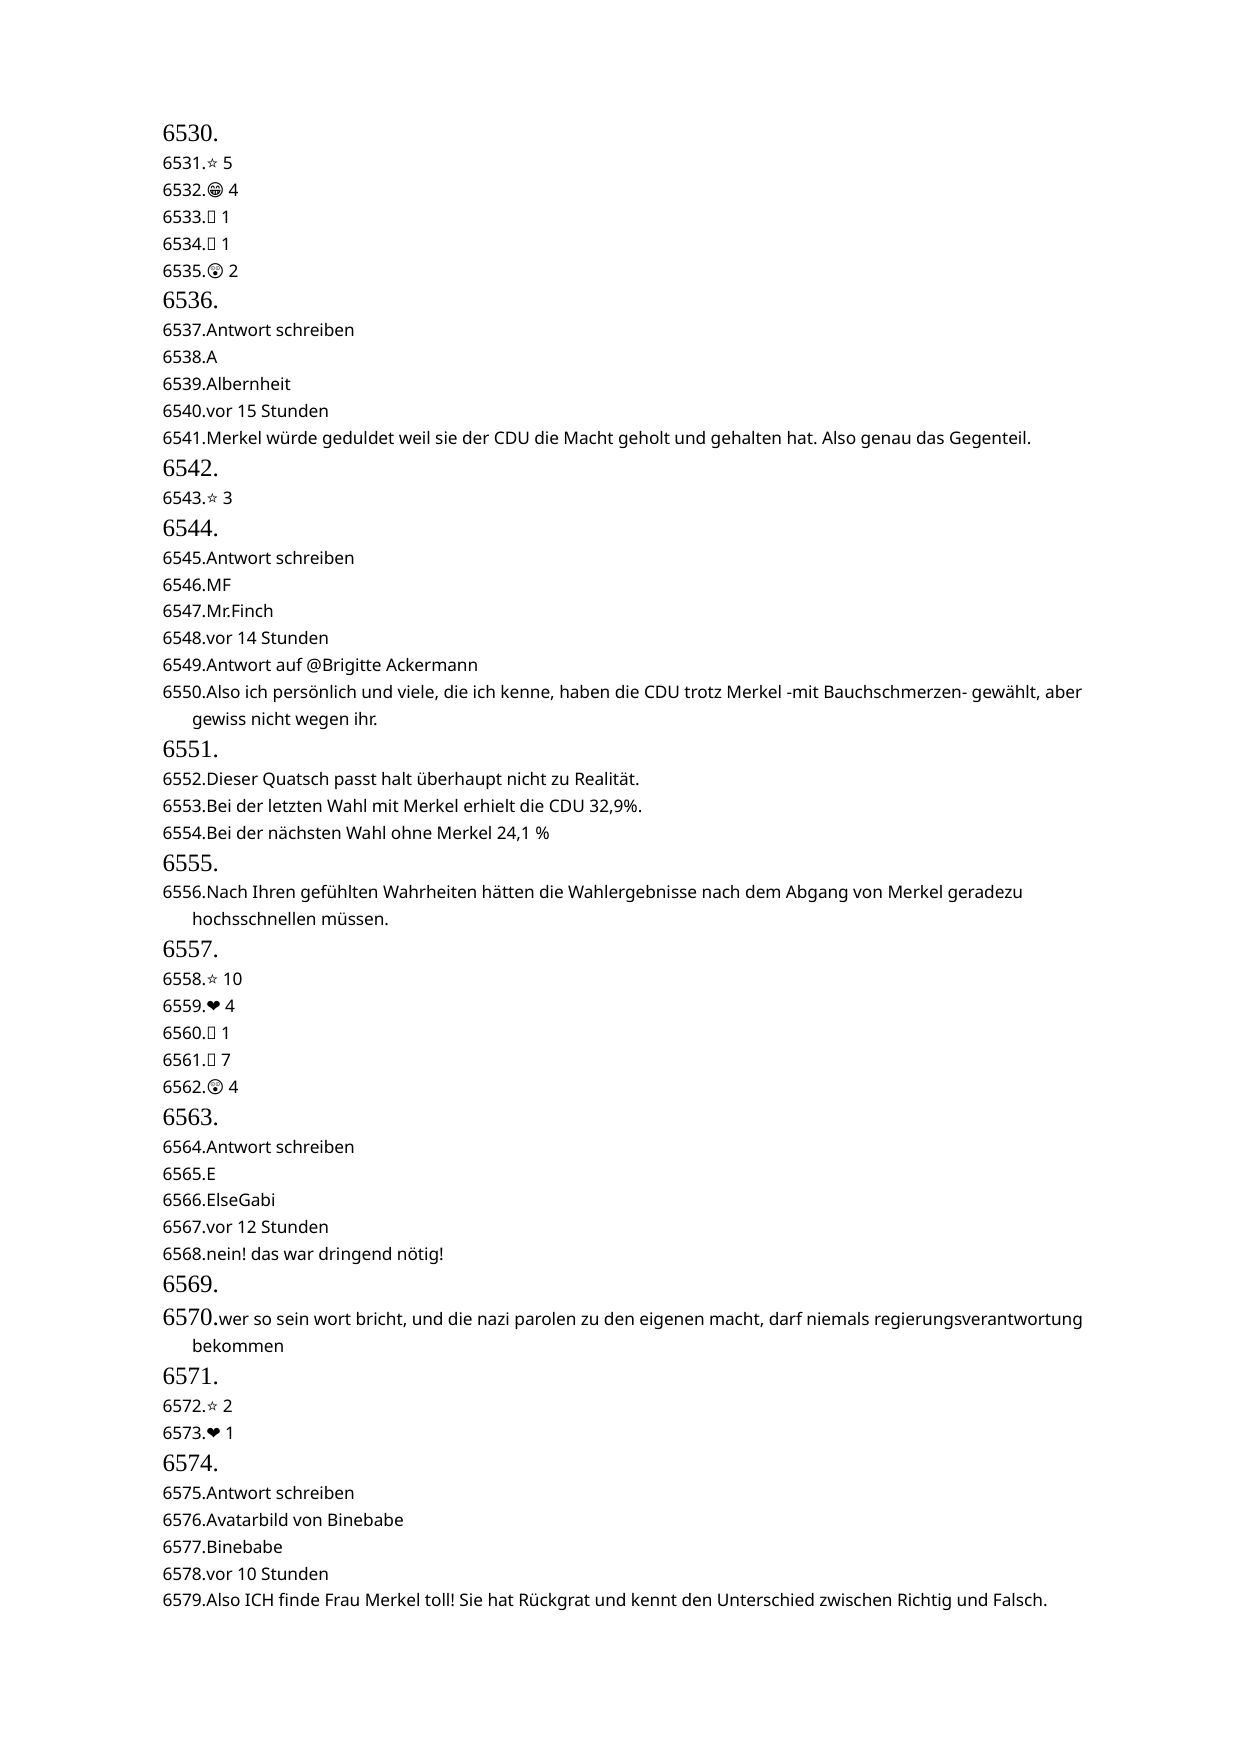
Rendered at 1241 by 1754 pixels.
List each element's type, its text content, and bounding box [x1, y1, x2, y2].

list ⭐️ 2 [162, 1394, 1122, 1418]
list Antwort schreiben [162, 1135, 1122, 1158]
list 🙁 1 [162, 1021, 1122, 1044]
list E [162, 1162, 1122, 1185]
list Bei der letzten Wahl mit Merkel erhielt die CDU 32,9%. [162, 794, 1122, 817]
list Mr.Finch [162, 599, 1122, 623]
list wer so sein wort bricht, und die nazi parolen zu den eigenen macht, darf niemals regierungsverantwortung bekommen [162, 1302, 1122, 1358]
list nein! das war dringend nötig! [162, 1242, 1122, 1266]
list vor 10 Stunden [162, 1562, 1122, 1585]
list MF [162, 573, 1122, 596]
list Antwort schreiben [162, 546, 1122, 569]
list Dieser Quatsch passt halt überhaupt nicht zu Realität. [162, 767, 1122, 790]
list 🤨 1 [162, 232, 1122, 255]
list ⭐️ 10 [162, 967, 1122, 991]
list Antwort schreiben [162, 318, 1122, 342]
list 😲 2 [162, 259, 1122, 282]
list 😁 4 [162, 178, 1122, 201]
list Merkel würde geduldet weil sie der CDU die Macht geholt und gehalten hat. Also genau das Gegenteil. [162, 426, 1122, 449]
list Nach Ihren gefühlten Wahrheiten hätten die Wahlergebnisse nach dem Abgang von Merkel geradezu hochsschnellen müssen. [162, 881, 1122, 931]
list Bei der nächsten Wahl ohne Merkel 24,1 % [162, 821, 1122, 844]
list 🙁 1 [162, 205, 1122, 228]
list vor 12 Stunden [162, 1215, 1122, 1239]
list ⭐️ 3 [162, 486, 1122, 509]
list vor 14 Stunden [162, 626, 1122, 650]
list Binebabe [162, 1535, 1122, 1558]
list Also ich persönlich und viele, die ich kenne, haben die CDU trotz Merkel -mit Bauchschmerzen- gewählt, aber gewiss nicht wegen ihr. [162, 680, 1122, 731]
list ElseGabi [162, 1188, 1122, 1212]
list 😲 4 [162, 1075, 1122, 1098]
list Avatarbild von Binebabe [162, 1508, 1122, 1531]
list Also ICH finde Frau Merkel toll! Sie hat Rückgrat und kennt den Unterschied zwischen Richtig und Falsch. [162, 1588, 1122, 1612]
list ❤️ 1 [162, 1421, 1122, 1444]
list Antwort schreiben [162, 1481, 1122, 1504]
list A [162, 345, 1122, 369]
list 🤨 7 [162, 1048, 1122, 1071]
list vor 15 Stunden [162, 399, 1122, 423]
list Albernheit [162, 372, 1122, 396]
list ⭐️ 5 [162, 151, 1122, 174]
list Antwort auf @Brigitte Ackermann [162, 653, 1122, 677]
list ❤️ 4 [162, 994, 1122, 1018]
